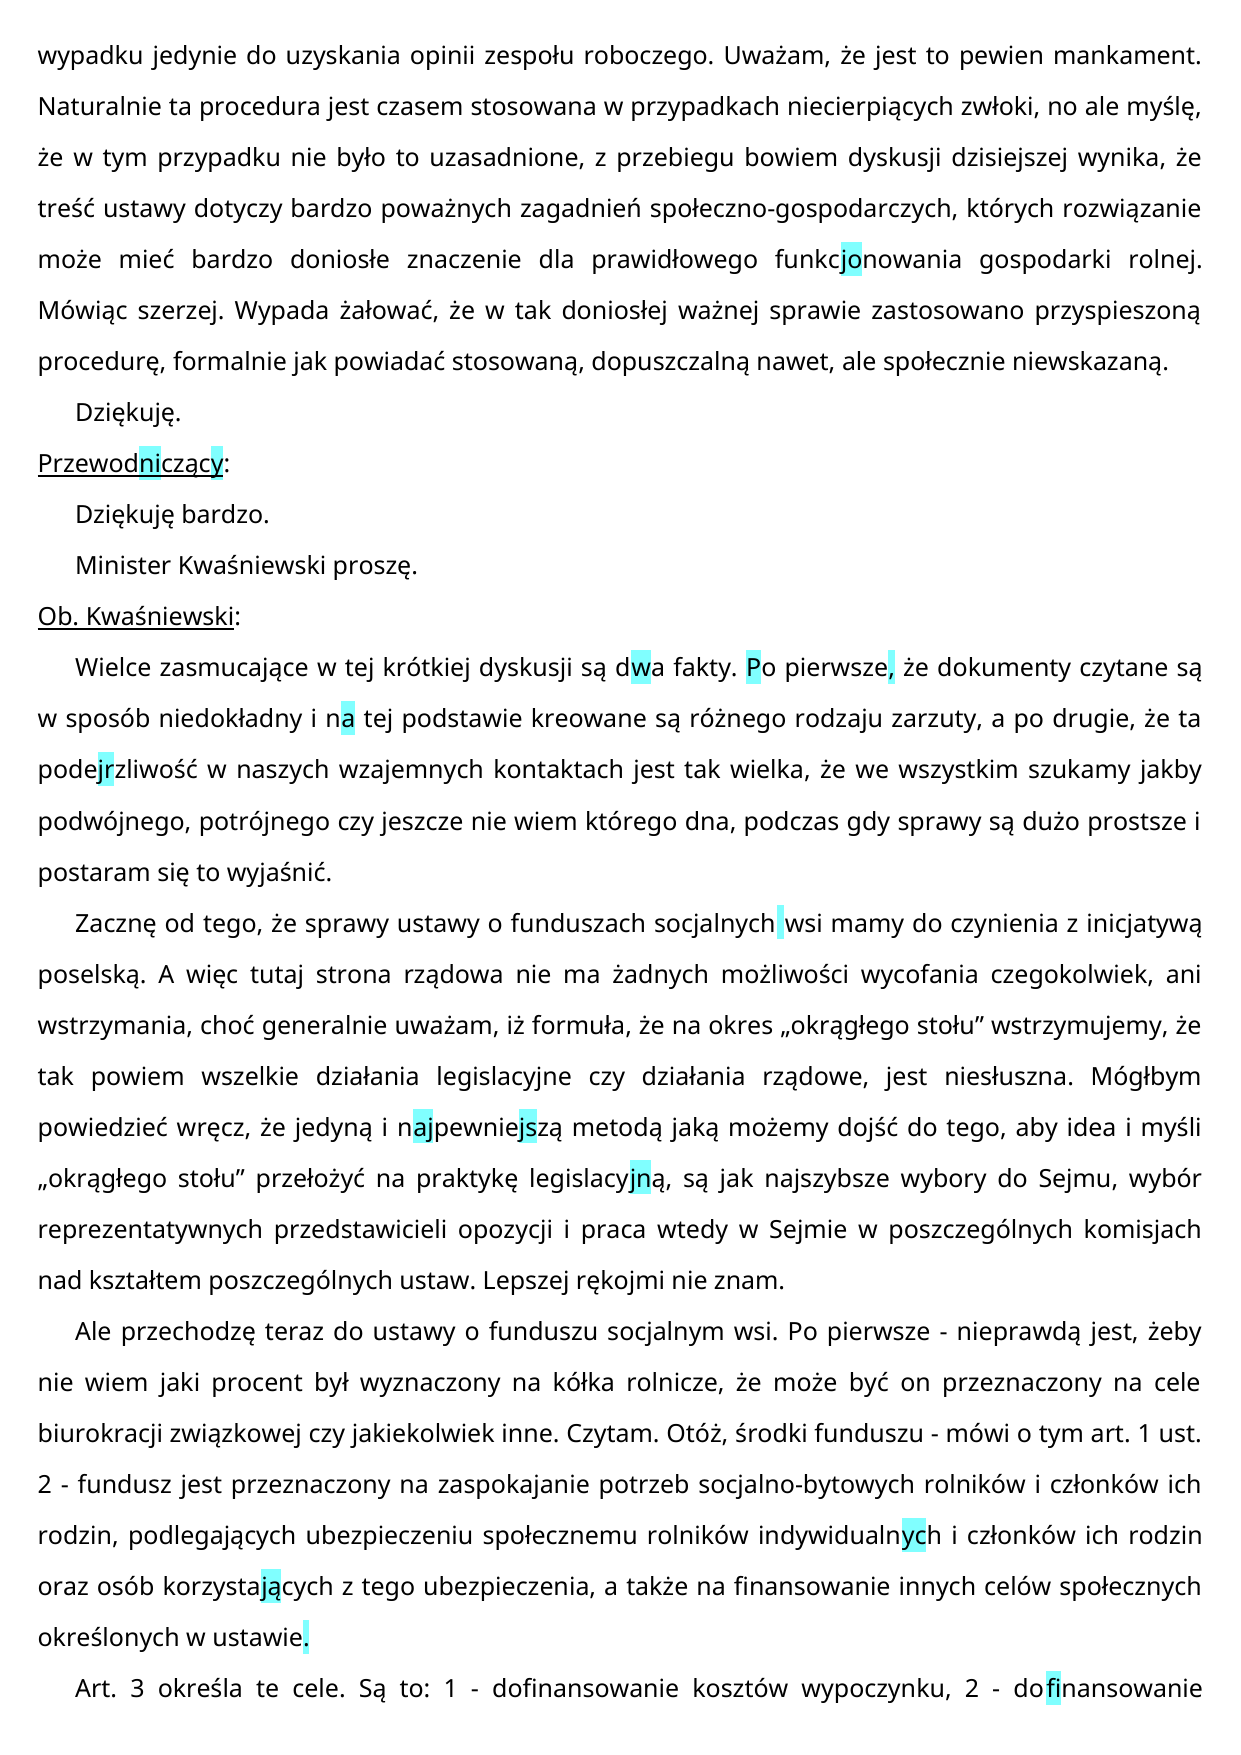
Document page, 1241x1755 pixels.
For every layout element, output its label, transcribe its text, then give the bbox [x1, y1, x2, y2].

text Art. 3 określa te cele. Są to: 1 - dofinansowanie kosztów wypoczynku, 2 - dofinansowanie [37, 1671, 1203, 1705]
text Przewodniczący: [37, 446, 1203, 480]
text Ale przechodzę teraz do ustawy o funduszu socjalnym wsi. Po pierwsze - nieprawdą jest, żeby nie wiem jaki procent był wyznaczony na kółka rolnicze, że może być on przeznaczony na cele biurokracji związkowej czy jakiekolwiek inne. Czytam. Otóż, środki funduszu - mówi o tym art. 1 ust. 2 - fundusz jest przeznaczony na zaspokajanie potrzeb socjalno-bytowych rolników i członków ich rodzin, podlegających ubezpieczeniu społecznemu rolników indywidualnych i członków ich rodzin oraz osób korzystających z tego ubezpieczenia, a także na finansowanie innych celów społecznych określonych w ustawie. [37, 1313, 1203, 1654]
text Dziękuję. [37, 395, 1203, 429]
text wypadku jedynie do uzyskania opinii zespołu roboczego. Uważam, że jest to pewien mankament. Naturalnie ta procedura jest czasem stosowana w przypadkach niecierpiących zwłoki, no ale myślę, że w tym przypadku nie było to uzasadnione, z przebiegu bowiem dyskusji dzisiejszej wynika, że treść ustawy dotyczy bardzo poważnych zagadnień społeczno-gospodarczych, których rozwiązanie może mieć bardzo doniosłe znaczenie dla prawidłowego funkcjonowania gospodarki rolnej. Mówiąc szerzej. Wypada żałować, że w tak doniosłej ważnej sprawie zastosowano przyspieszoną procedurę, formalnie jak powiadać stosowaną, dopuszczalną nawet, ale społecznie niewskazaną. [37, 37, 1203, 378]
text Zacznę od tego, że sprawy ustawy o funduszach socjalnych wsi mamy do czynienia z inicjatywą poselską. A więc tutaj strona rządowa nie ma żadnych możliwości wycofania czegokolwiek, ani wstrzymania, choć generalnie uważam, iż formuła, że na okres „okrągłego stołu” wstrzymujemy, że tak powiem wszelkie działania legislacyjne czy działania rządowe, jest niesłuszna. Mógłbym powiedzieć wręcz, że jedyną i najpewniejszą metodą jaką możemy dojść do tego, aby idea i myśli „okrągłego stołu” przełożyć na praktykę legislacyjną, są jak najszybsze wybory do Sejmu, wybór reprezentatywnych przedstawicieli opozycji i praca wtedy w Sejmie w poszczególnych komisjach nad kształtem poszczególnych ustaw. Lepszej rękojmi nie znam. [37, 905, 1203, 1297]
text Minister Kwaśniewski proszę. [37, 548, 1203, 582]
text Ob. Kwaśniewski: [37, 599, 1203, 633]
text Dziękuję bardzo. [37, 497, 1203, 531]
text Wielce zasmucające w tej krótkiej dyskusji są dwa fakty. Po pierwsze, że dokumenty czytane są w sposób niedokładny i na tej podstawie kreowane są różnego rodzaju zarzuty, a po drugie, że ta podejrzliwość w naszych wzajemnych kontaktach jest tak wielka, że we wszystkim szukamy jakby podwójnego, potrójnego czy jeszcze nie wiem którego dna, podczas gdy sprawy są dużo prostsze i postaram się to wyjaśnić. [37, 650, 1203, 888]
